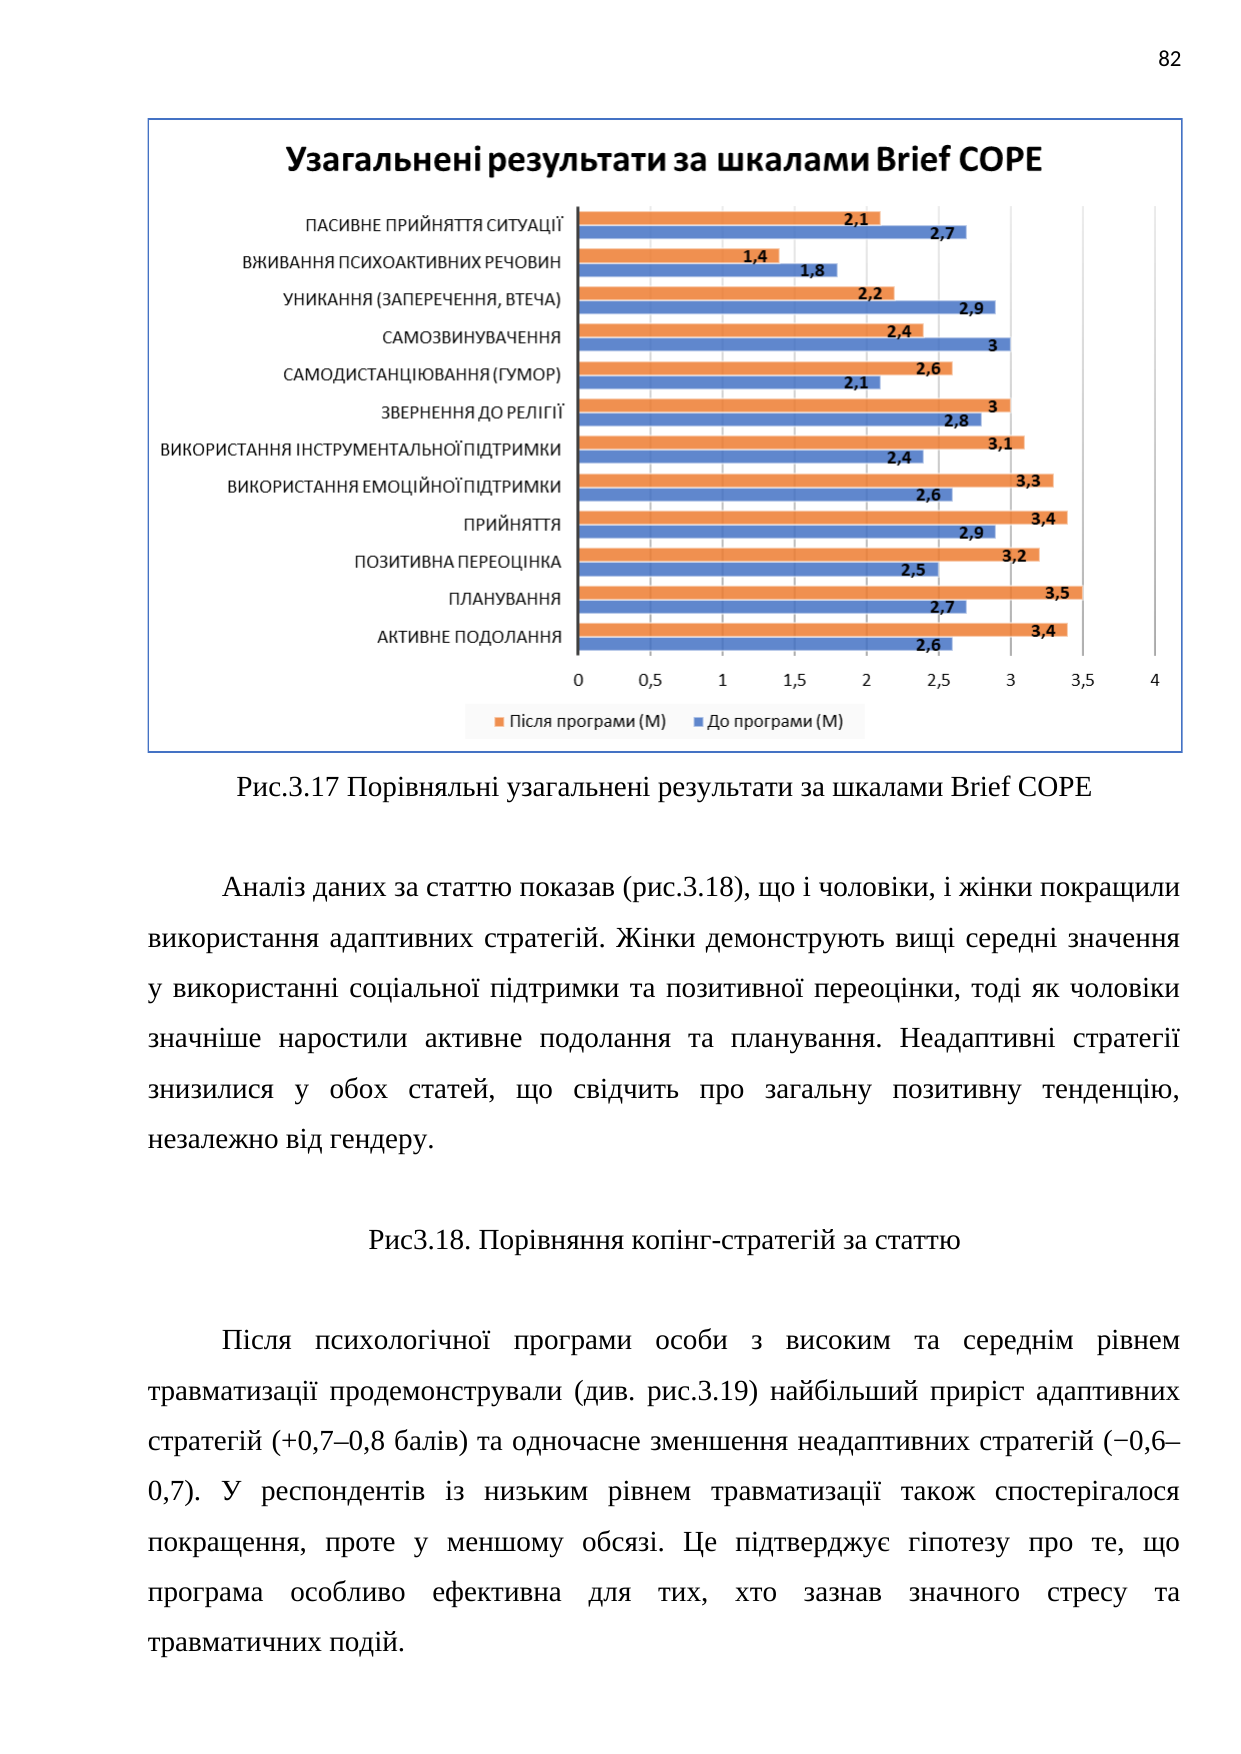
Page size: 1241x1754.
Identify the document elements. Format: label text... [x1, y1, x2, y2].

text Після психологічної програми особи з високим та середнім рівнем травматизації продемонстрували (див. рис.3.19) найбільший приріст адаптивних стратегій (+0,7–0,8 балів) та одночасне зменшення неадаптивних стратегій (−0,6–0,7). У респондентів із низьким рівнем травматизації також спостерігалося покращення, проте у меншому обсязі. Це підтверджує гіпотезу про те, що програма особливо ефективна для тих, хто зазнав значного стресу та травматичних подій. [148, 1322, 1181, 1658]
text Аналіз даних за статтю показав (рис.3.18), що і чоловіки, і жінки покращили використання адаптивних стратегій. Жінки демонструють вищі середні значення у використанні соціальної підтримки та позитивної переоцінки, тоді як чоловіки значніше наростили активне подолання та планування. Неадаптивні стратегії знизилися у обох статей, що свідчить про загальну позитивну тенденцію, незалежно від гендеру. [148, 869, 1181, 1155]
text Рис.3.17 Порівняльні узагальнені результати за шкалами Brief COPE [148, 769, 1181, 802]
text Рис3.18. Порівняння копінг-стратегій за статтю [148, 1222, 1181, 1255]
